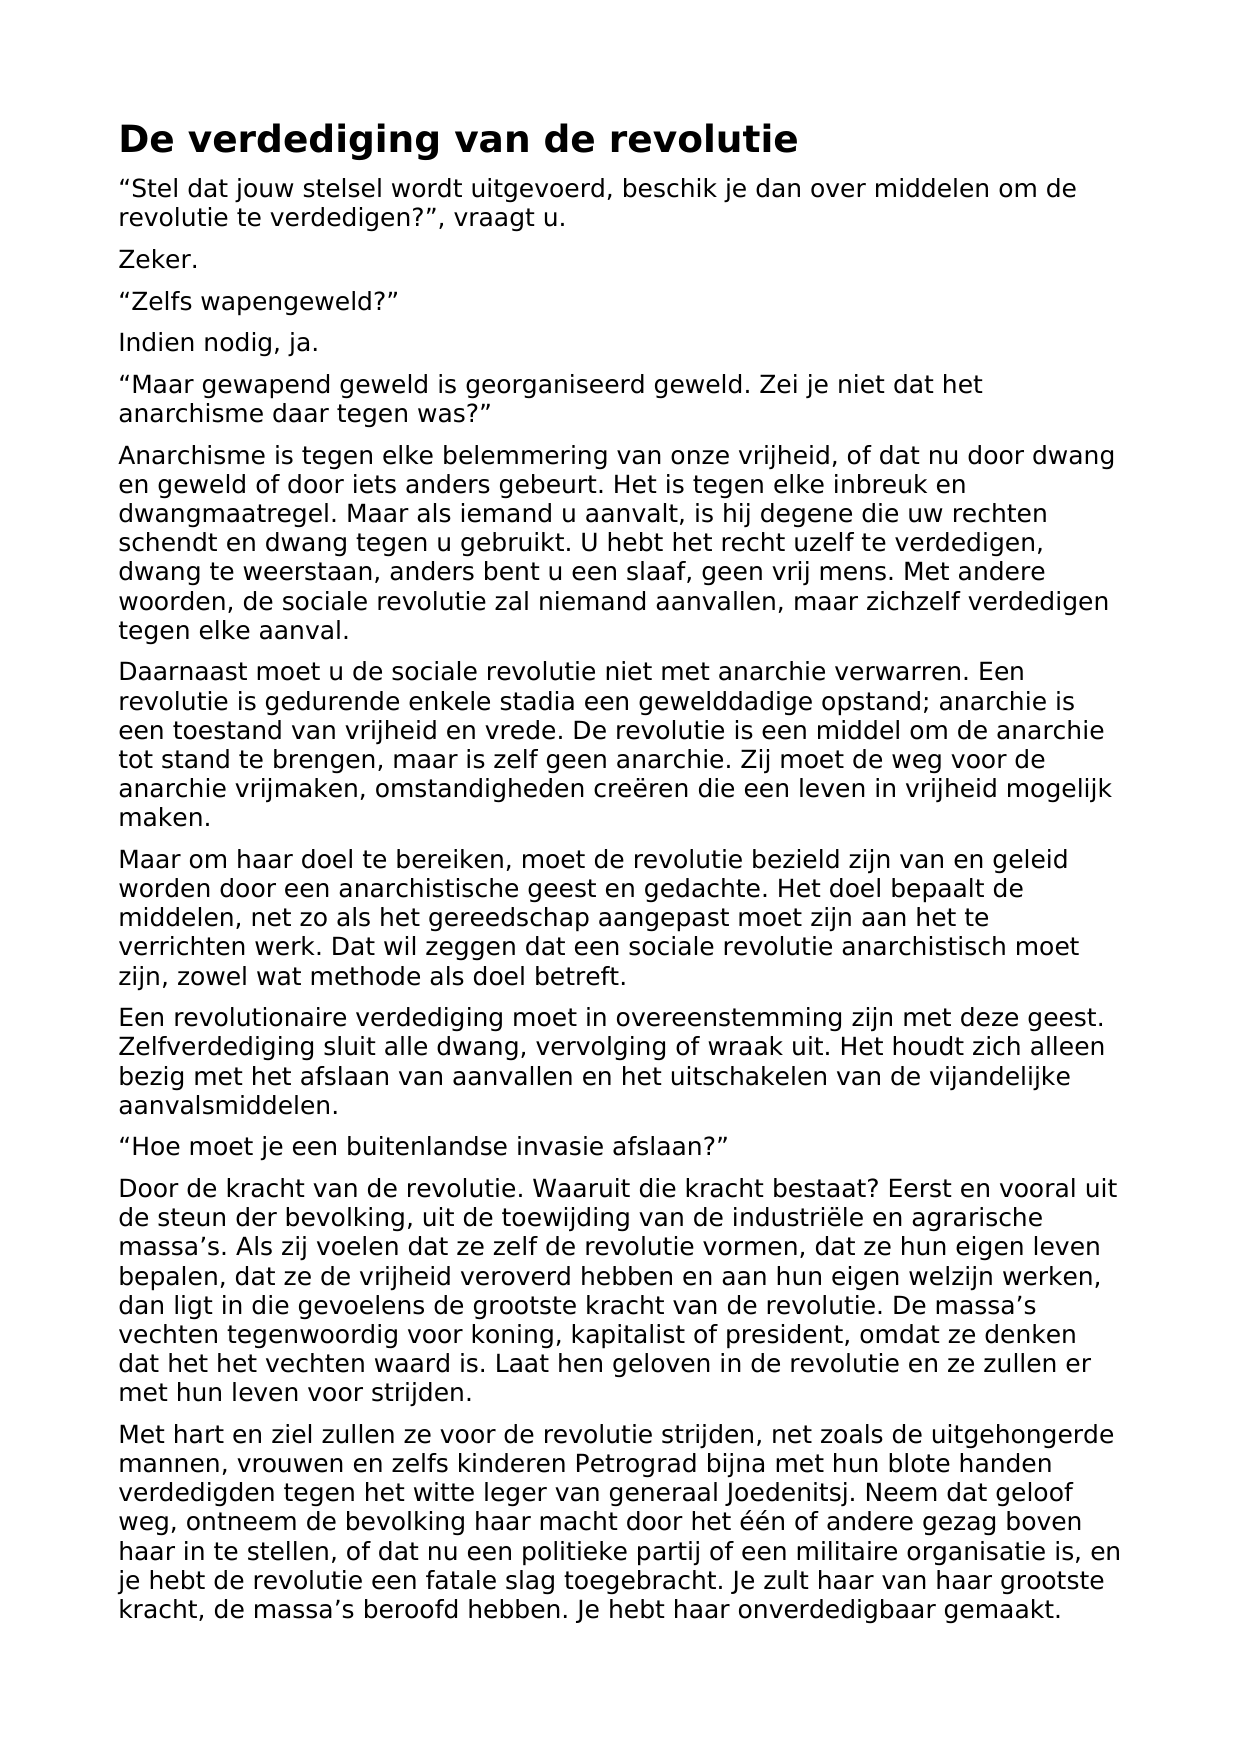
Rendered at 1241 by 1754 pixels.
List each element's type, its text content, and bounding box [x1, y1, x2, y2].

text “Stel dat jouw stelsel wordt uitgevoerd, beschik je dan over middelen om de revolutie te verdedigen?”, vraagt u. [118, 174, 1122, 233]
text Zeker. [118, 245, 1122, 274]
text “Zelfs wapengeweld?” [118, 287, 1122, 316]
text Indien nodig, ja. [118, 328, 1122, 358]
text Anarchisme is tegen elke belemmering van onze vrijheid, of dat nu door dwang en geweld of door iets anders gebeurt. Het is tegen elke inbreuk en dwangmaatregel. Maar als iemand u aanvalt, is hij degene die uw rechten schendt en dwang tegen u gebruikt. U hebt het recht uzelf te verdedigen, dwang te weerstaan, anders bent u een slaaf, geen vrij mens. Met andere woorden, de sociale revolutie zal niemand aanvallen, maar zichzelf verdedigen tegen elke aanval. [118, 441, 1122, 645]
subtitle De verdediging van de revolutie [118, 118, 1122, 162]
text Met hart en ziel zullen ze voor de revolutie strijden, net zoals de uitgehongerde mannen, vrouwen en zelfs kinderen Petrograd bijna met hun blote handen verdedigden tegen het witte leger van generaal Joedenitsj. Neem dat geloof weg, ontneem de bevolking haar macht door het één of andere gezag boven haar in te stellen, of dat nu een politieke partij of een militaire organisatie is, en je hebt de revolutie een fatale slag toegebracht. Je zult haar van haar grootste kracht, de massa’s beroofd hebben. Je hebt haar onverdedigbaar gemaakt. [118, 1420, 1122, 1624]
text “Maar gewapend geweld is georganiseerd geweld. Zei je niet dat het anarchisme daar tegen was?” [118, 370, 1122, 428]
text “Hoe moet je een buitenlandse invasie afslaan?” [118, 1133, 1122, 1162]
text Daarnaast moet u de sociale revolutie niet met anarchie verwarren. Een revolutie is gedurende enkele stadia een gewelddadige opstand; anarchie is een toestand van vrijheid en vrede. De revolutie is een middel om de anarchie tot stand te brengen, maar is zelf geen anarchie. Zij moet de weg voor de anarchie vrijmaken, omstandigheden creëren die een leven in vrijheid mogelijk maken. [118, 658, 1122, 833]
text Door de kracht van de revolutie. Waaruit die kracht bestaat? Eerst en vooral uit de steun der bevolking, uit de toewijding van de industriële en agrarische massa’s. Als zij voelen dat ze zelf de revolutie vormen, dat ze hun eigen leven bepalen, dat ze de vrijheid veroverd hebben en aan hun eigen welzijn werken, dan ligt in die gevoelens de grootste kracht van de revolutie. De massa’s vechten tegenwoordig voor koning, kapitalist of president, omdat ze denken dat het het vechten waard is. Laat hen geloven in de revolutie en ze zullen er met hun leven voor strijden. [118, 1174, 1122, 1408]
text Maar om haar doel te bereiken, moet de revolutie bezield zijn van en geleid worden door een anarchistische geest en gedachte. Het doel bepaalt de middelen, net zo als het gereedschap aangepast moet zijn aan het te verrichten werk. Dat wil zeggen dat een sociale revolutie anarchistisch moet zijn, zowel wat methode als doel betreft. [118, 845, 1122, 991]
text Een revolutionaire verdediging moet in overeenstemming zijn met deze geest. Zelfverdediging sluit alle dwang, vervolging of wraak uit. Het houdt zich alleen bezig met het afslaan van aanvallen en het uitschakelen van de vijandelijke aanvalsmiddelen. [118, 1003, 1122, 1120]
